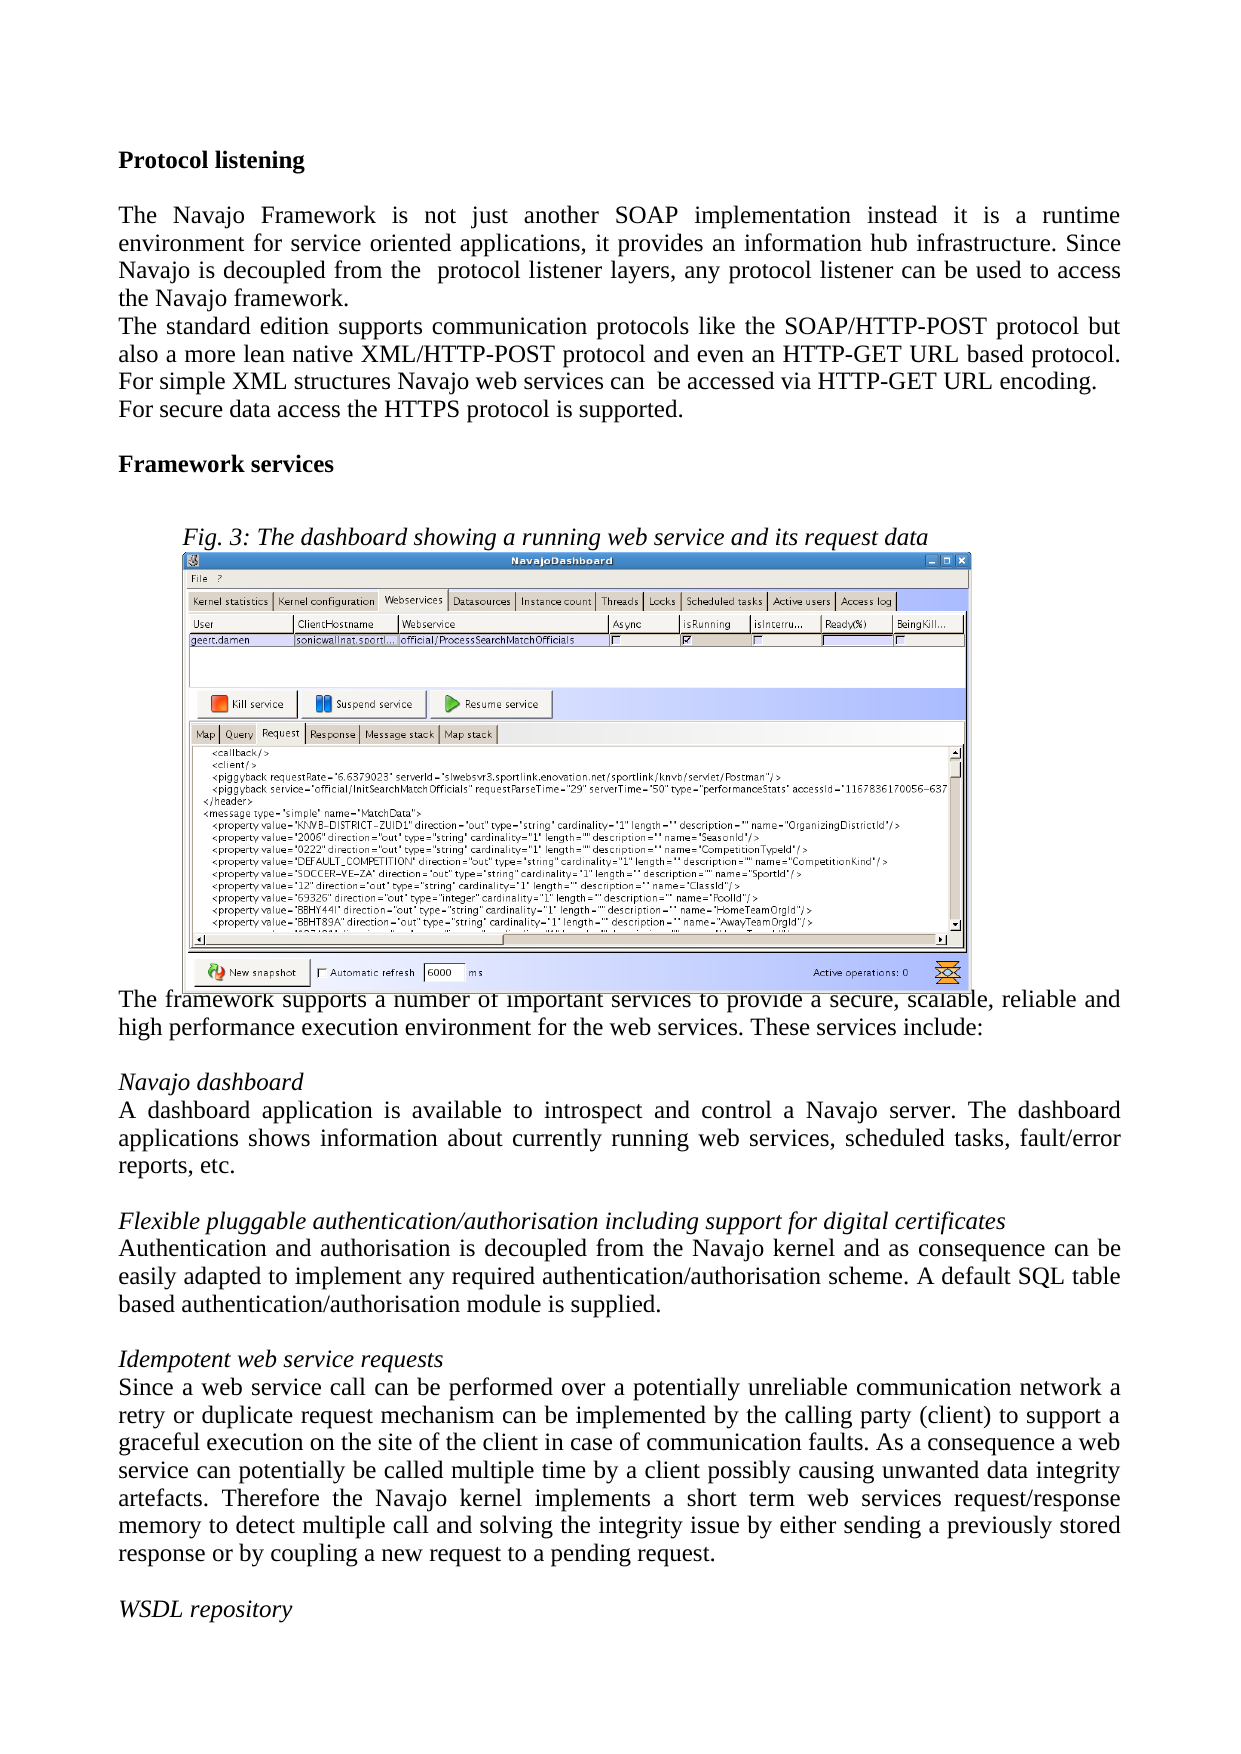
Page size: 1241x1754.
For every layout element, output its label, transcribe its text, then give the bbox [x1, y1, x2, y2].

text Fig. 3: The dashboard showing a running web service and its request data [182, 523, 1031, 551]
text The standard edition supports communication protocols like the SOAP/HTTP-POST protocol but also a more lean native XML/HTTP-POST protocol and even an HTTP-GET URL based protocol. For simple XML structures Navajo web services can be accessed via HTTP-GET URL encoding. [118, 312, 1122, 395]
picture [182, 552, 972, 994]
text Navajo dashboard [118, 1068, 1122, 1096]
text Idempotent web service requests [118, 1345, 1122, 1373]
text For secure data access the HTTPS protocol is supported. [118, 395, 1122, 423]
text Authentication and authorisation is decoupled from the Navajo kernel and as consequence can be easily adapted to implement any required authentication/authorisation scheme. A default SQL table based authentication/authorisation module is supplied. [118, 1234, 1122, 1318]
text Since a web service call can be performed over a potentially unreliable communication network a retry or duplicate request mechanism can be implemented by the calling party (client) to support a graceful execution on the site of the client in case of communication faults. As a consequence a web service can potentially be called multiple time by a client possibly causing unwanted data integrity artefacts. Therefore the Navajo kernel implements a short term web services request/response memory to detect multiple call and solving the integrity issue by either sending a previously stored response or by coupling a new request to a pending request. [118, 1373, 1122, 1567]
text Framework services [118, 451, 1122, 478]
text Flexible pluggable authentication/authorisation including support for digital certificates [118, 1207, 1122, 1234]
text The framework supports a number of important services to provide a secure, scalable, reliable and high performance execution environment for the web services. These services include: [118, 506, 1122, 1041]
text A dashboard application is available to introspect and control a Navajo server. The dashboard applications shows information about currently running web services, scheduled tasks, fault/error reports, etc. [118, 1096, 1122, 1179]
text The Navajo Framework is not just another SOAP implementation instead it is a runtime environment for service oriented applications, it provides an information hub infrastructure. Since Navajo is decoupled from the protocol listener layers, any protocol listener can be used to access the Navajo framework. [118, 201, 1122, 312]
text Protocol listening [118, 146, 1122, 173]
text WSDL repository [118, 1595, 1122, 1622]
